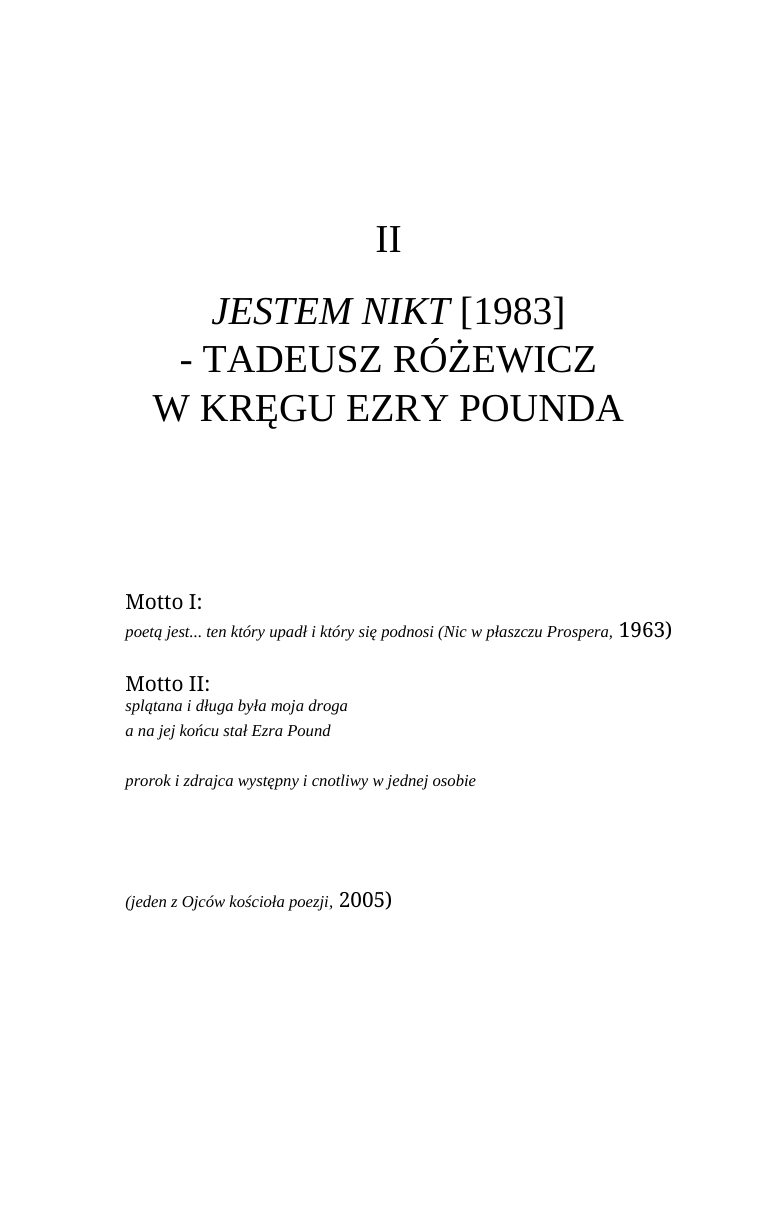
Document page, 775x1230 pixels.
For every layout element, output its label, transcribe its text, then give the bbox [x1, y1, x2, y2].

subtitle - TADEUSZ RÓŻEWICZ W KRĘGU EZRY POUNDA [61, 336, 716, 429]
text (jeden z Ojców kościoła poezji, 2005) [125, 886, 716, 914]
text a na jej końcu stał Ezra Pound [125, 721, 716, 740]
text JESTEM NIKT [1983] [61, 287, 716, 333]
text poetą jest... ten który upadł i który się podnosi (Nic w płaszczu Prospera, 1963) [125, 615, 716, 643]
text splątana i długa była moja droga [125, 696, 716, 715]
text Motto II: [125, 671, 716, 696]
text prorok i zdrajca występny i cnotliwy w jednej osobie [125, 771, 716, 790]
subtitle II [61, 215, 716, 261]
text Motto I: [61, 590, 716, 615]
